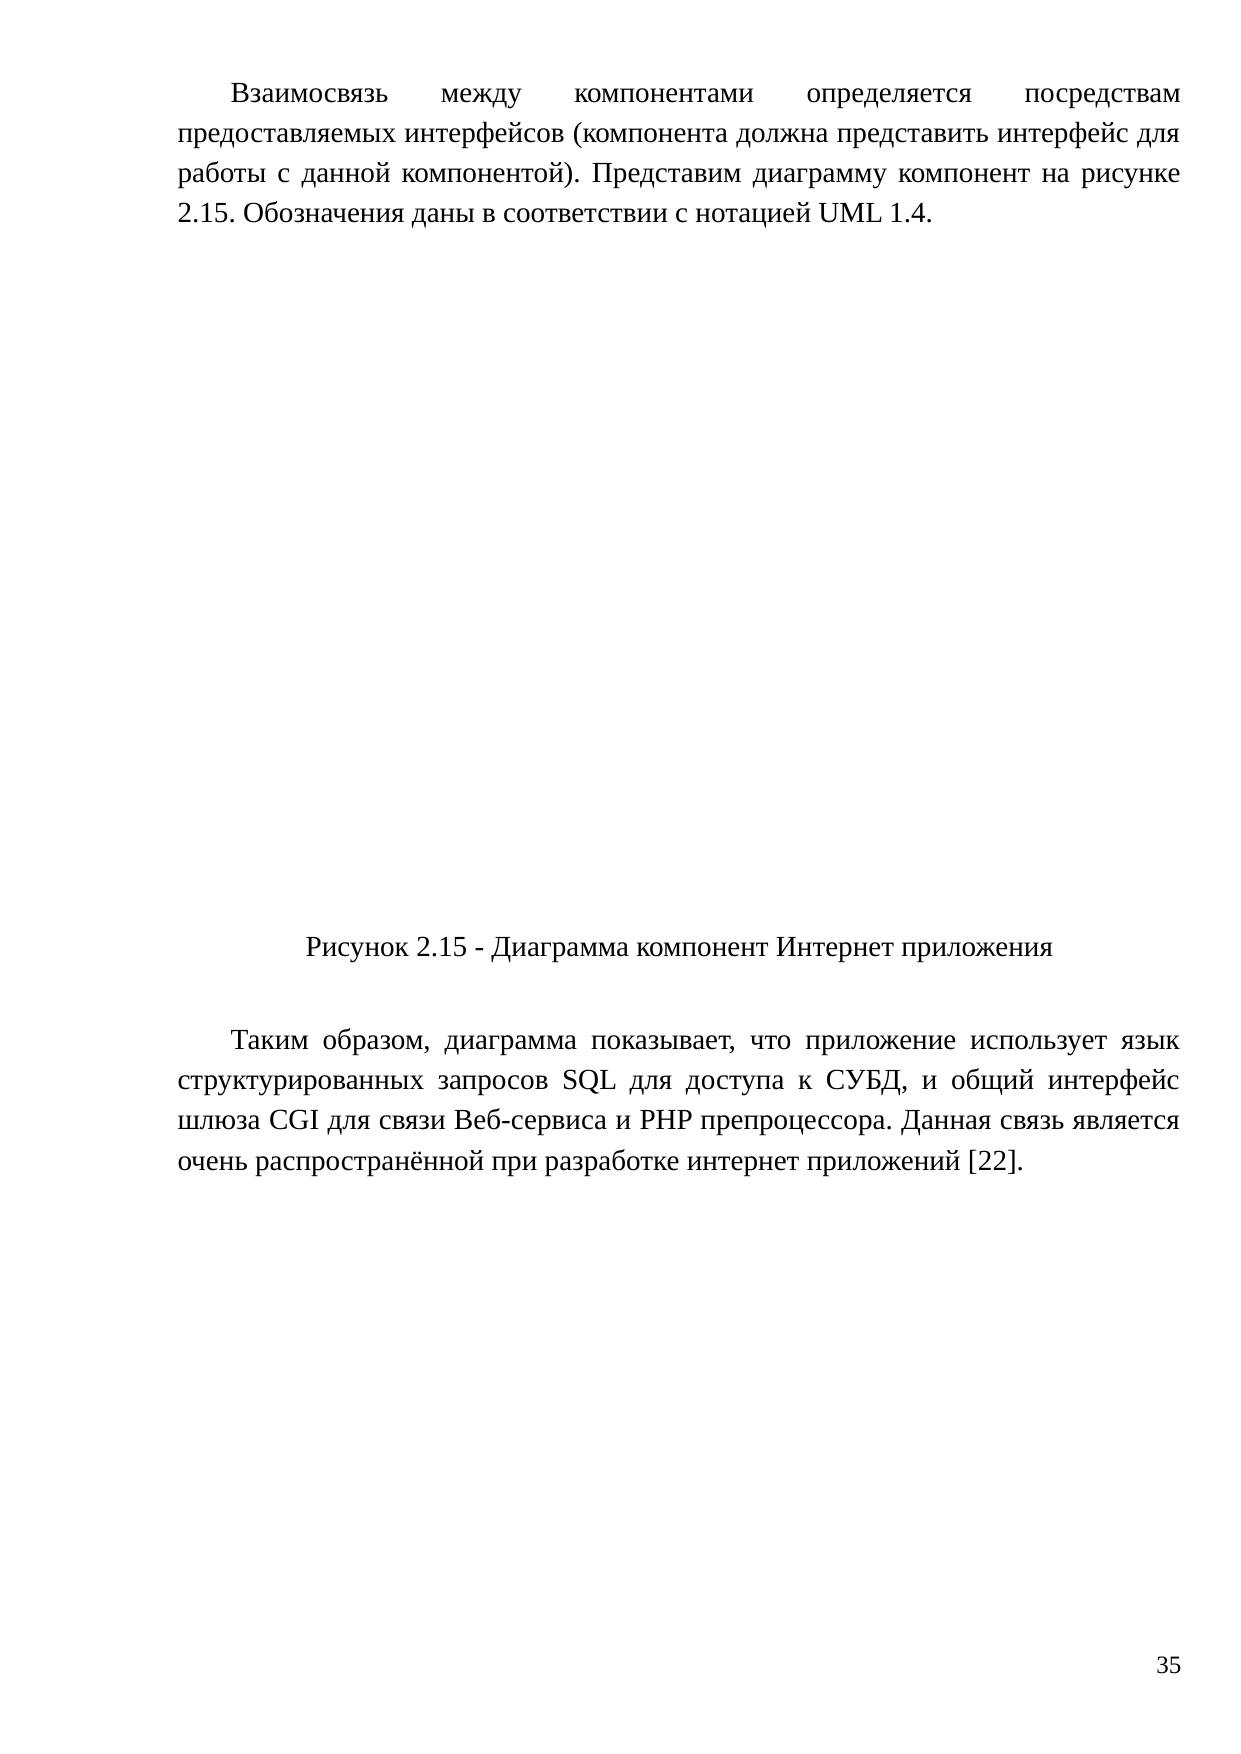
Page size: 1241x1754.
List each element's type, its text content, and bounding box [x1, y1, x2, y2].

text Таким образом, диаграмма показывает, что приложение использует язык структурированных запросов SQL для доступа к СУБД, и общий интерфейс шлюза CGI для связи Веб-сервиса и PHP препроцессора. Данная связь является очень распространённой при разработке интернет приложений [22]. [177, 1022, 1181, 1176]
text Взаимосвязь между компонентами определяется посредствам предоставляемых интерфейсов (компонента должна представить интерфейс для работы с данной компонентой). Представим диаграмму компонент на рисунке 2.15. Обозначения даны в соответствии с нотацией UML 1.4. [177, 75, 1181, 229]
text Рисунок 2.15 - Диаграмма компонент Интернет приложения [177, 261, 1181, 963]
